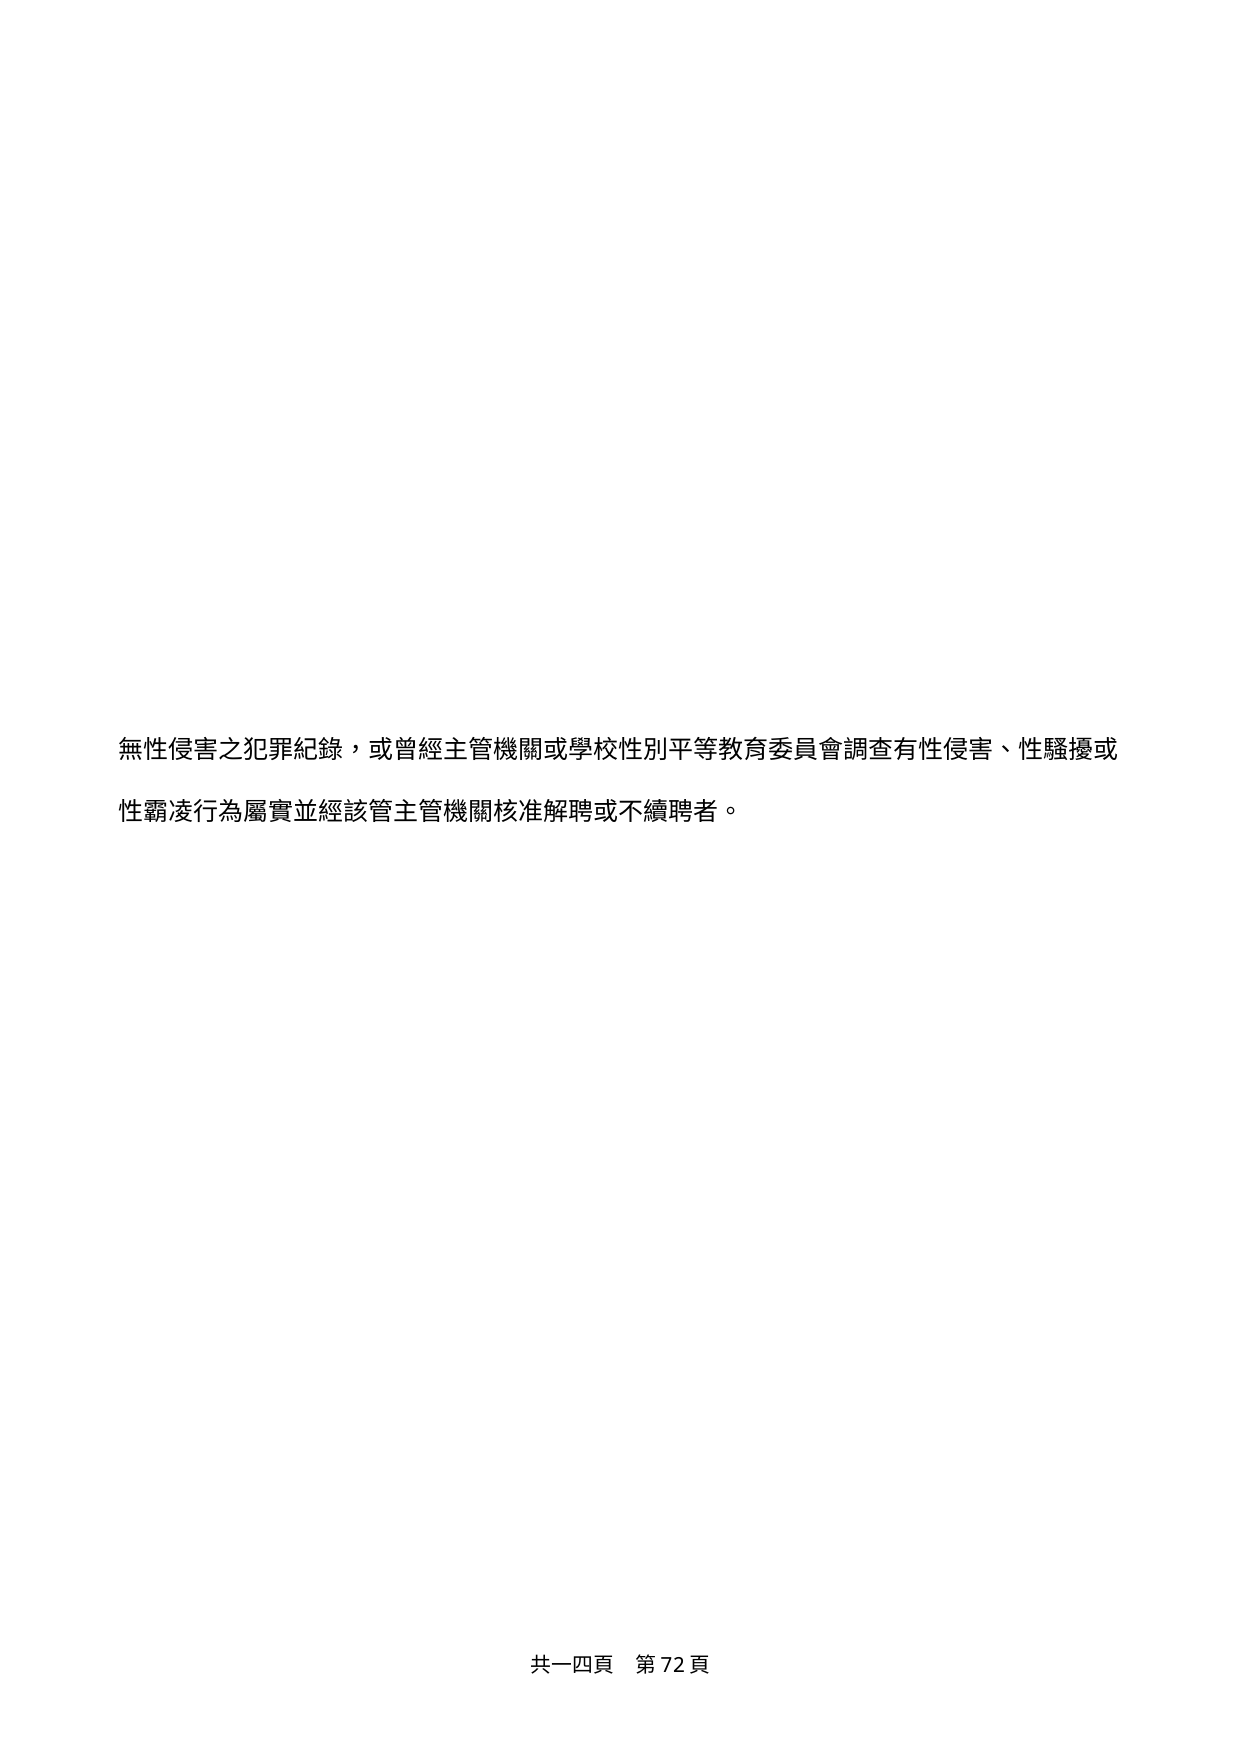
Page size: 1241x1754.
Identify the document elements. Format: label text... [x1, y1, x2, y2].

text 無性侵害之犯罪紀錄，或曾經主管機關或學校性別平等教育委員會調查有性侵害、性騷擾或性霸凌行為屬實並經該管主管機關核准解聘或不續聘者。 [118, 706, 1122, 831]
